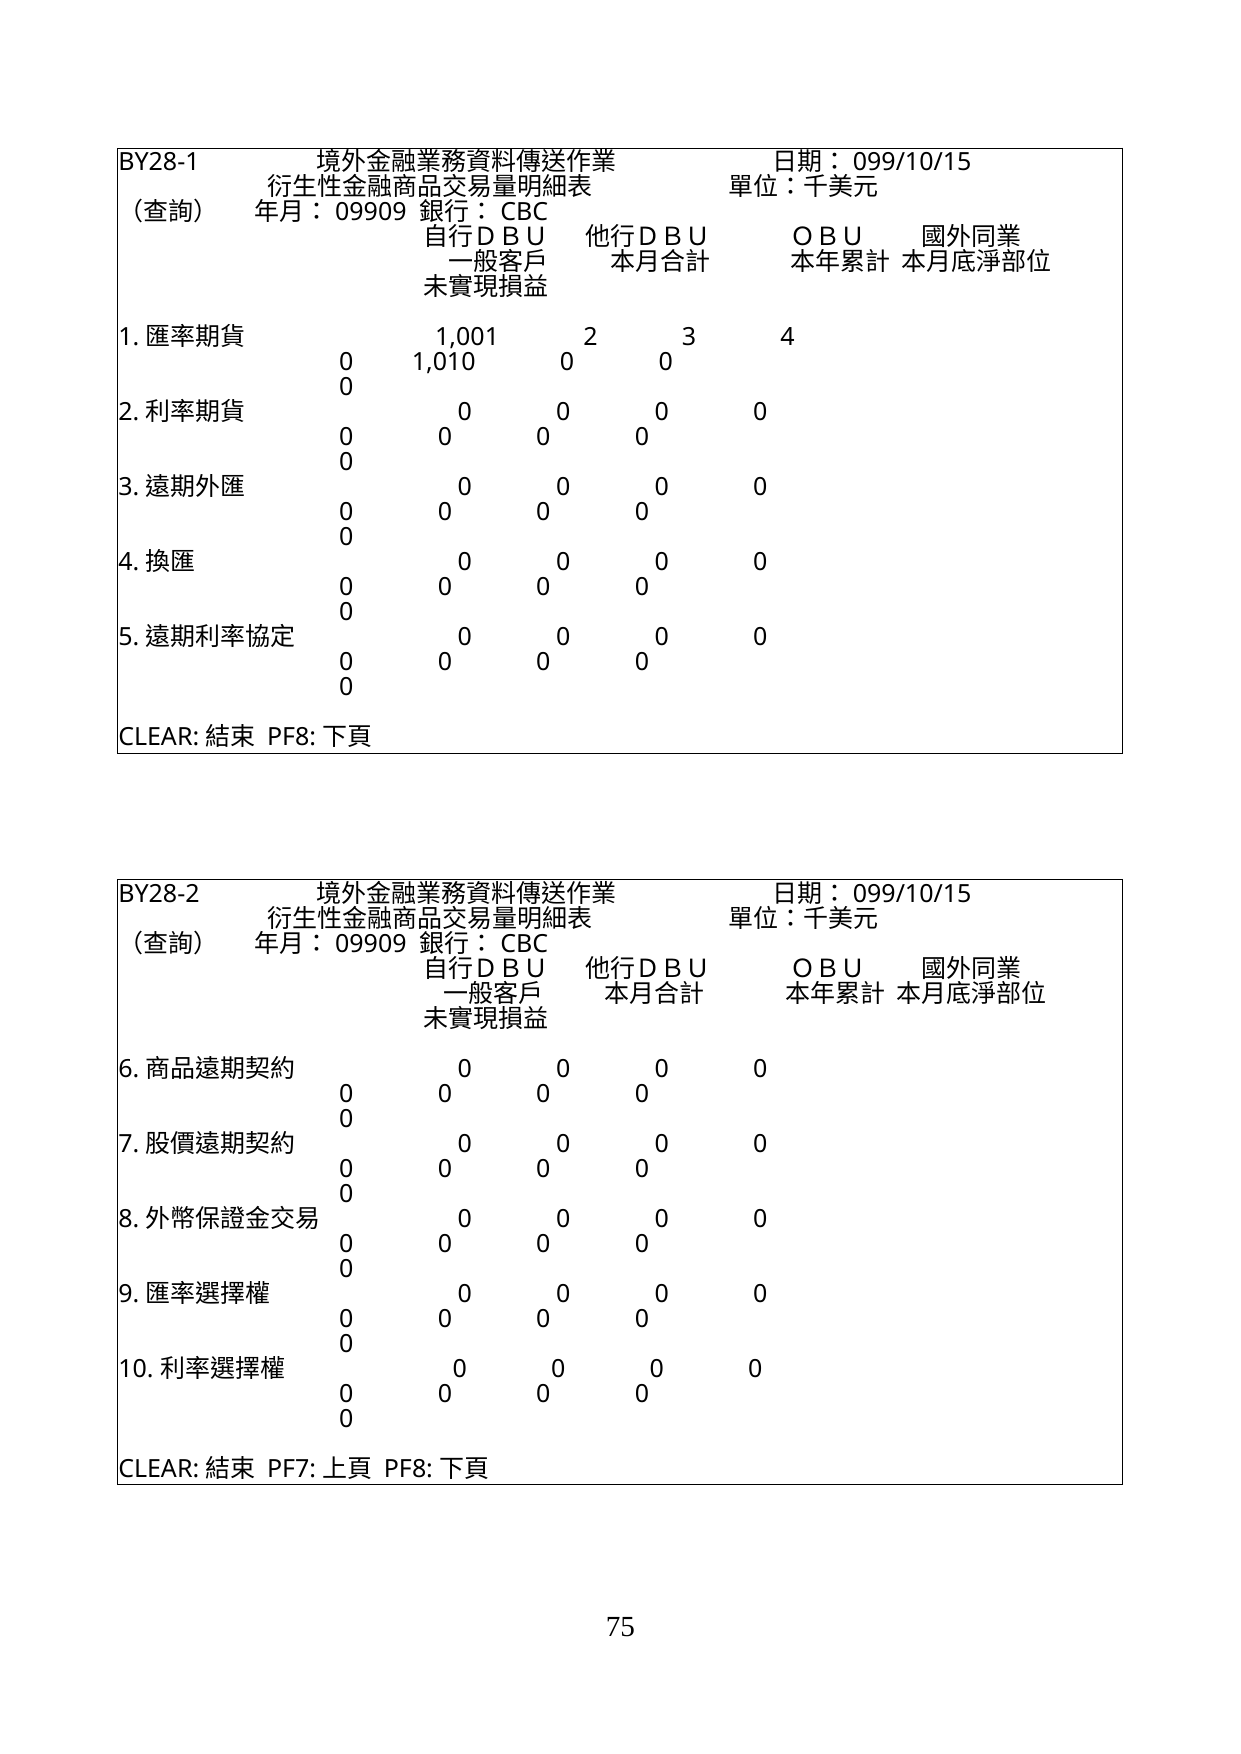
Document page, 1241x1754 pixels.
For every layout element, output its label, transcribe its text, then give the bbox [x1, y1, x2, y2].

text 一般客戶 本月合計 本年累計 本月底淨部位 [118, 982, 1122, 1007]
text 0 [118, 1182, 1122, 1207]
text 0 0 0 0 [118, 426, 1122, 451]
text 4. 換匯 0 0 0 0 [118, 551, 1122, 576]
text 10. 利率選擇權 0 0 0 0 [118, 1357, 1122, 1382]
text 0 [118, 1332, 1122, 1357]
text 自行ＤＢＵ 他行ＤＢＵ ＯＢＵ 國外同業 [118, 226, 1122, 251]
text 0 0 0 0 [118, 1307, 1122, 1332]
text 0 0 0 0 [118, 1232, 1122, 1257]
text 0 1,010 0 0 [118, 351, 1122, 376]
text 0 [118, 526, 1122, 551]
text 2. 利率期貨 0 0 0 0 [118, 401, 1122, 426]
text 0 0 0 0 [118, 651, 1122, 676]
text CLEAR: 結束 PF8: 下頁 [118, 723, 1122, 753]
text 一般客戶 本月合計 本年累計 本月底淨部位 [118, 251, 1122, 276]
text 0 0 0 0 [118, 576, 1122, 601]
text 0 [118, 1107, 1122, 1132]
text 7. 股價遠期契約 0 0 0 0 [118, 1132, 1122, 1157]
text 0 [118, 1257, 1122, 1282]
text 8. 外幣保證金交易 0 0 0 0 [118, 1207, 1122, 1232]
text 0 [118, 676, 1122, 701]
text 9. 匯率選擇權 0 0 0 0 [118, 1282, 1122, 1307]
text 未實現損益 [118, 276, 1122, 301]
text 未實現損益 [118, 1007, 1122, 1032]
text 3. 遠期外匯 0 0 0 0 [118, 476, 1122, 501]
text 0 0 0 0 [118, 501, 1122, 526]
text （查詢） 年月： 09909 銀行： CBC [118, 932, 1122, 957]
text 5. 遠期利率協定 0 0 0 0 [118, 626, 1122, 651]
text BY28-2 境外金融業務資料傳送作業 日期： 099/10/15 [118, 880, 1122, 907]
text 0 0 0 0 [118, 1082, 1122, 1107]
text 1. 匯率期貨 1,001 2 3 4 [118, 326, 1122, 351]
text 0 [118, 376, 1122, 401]
text 0 [118, 601, 1122, 626]
text 自行ＤＢＵ 他行ＤＢＵ ＯＢＵ 國外同業 [118, 957, 1122, 982]
text CLEAR: 結束 PF7: 上頁 PF8: 下頁 [118, 1454, 1122, 1484]
text 0 [118, 1407, 1122, 1432]
text 0 0 0 0 [118, 1382, 1122, 1407]
text 衍生性金融商品交易量明細表 單位：千美元 [118, 907, 1122, 932]
text BY28-1 境外金融業務資料傳送作業 日期： 099/10/15 [118, 149, 1122, 176]
text 衍生性金融商品交易量明細表 單位：千美元 [118, 176, 1122, 201]
text （查詢） 年月： 09909 銀行： CBC [118, 201, 1122, 226]
text 0 [118, 451, 1122, 476]
text 0 0 0 0 [118, 1157, 1122, 1182]
text 6. 商品遠期契約 0 0 0 0 [118, 1057, 1122, 1082]
